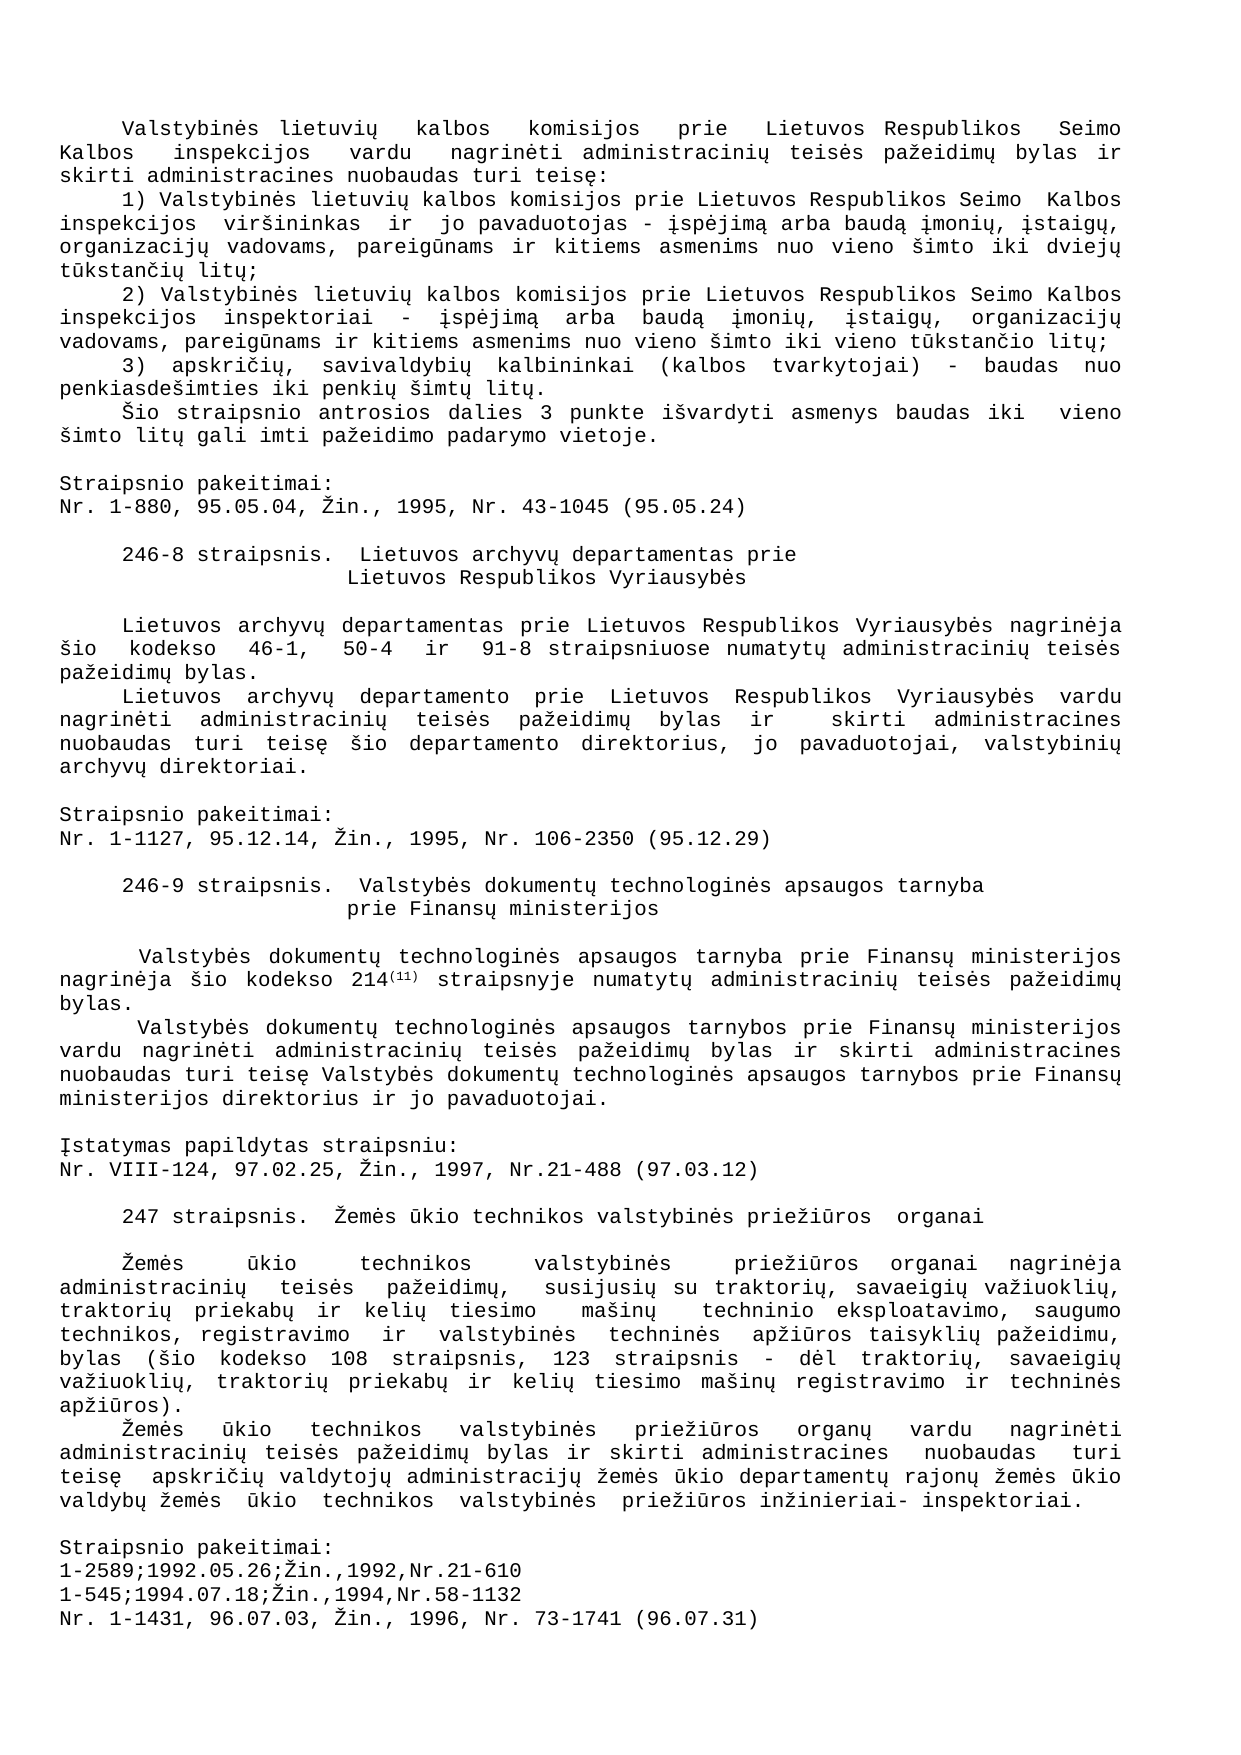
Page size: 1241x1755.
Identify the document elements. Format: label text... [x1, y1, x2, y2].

text 1) Valstybinės lietuvių kalbos komisijos prie Lietuvos Respublikos Seimo Kalbos inspekcijos viršininkas ir jo pavaduotojas - įspėjimą arba baudą įmonių, įstaigų, organizacijų vadovams, pareigūnams ir kitiems asmenims nuo vieno šimto iki dviejų tūkstančių litų; [59, 189, 1122, 284]
text 247 straipsnis. Žemės ūkio technikos valstybinės priežiūros organai [59, 1206, 1122, 1229]
text 1-2589;1992.05.26;Žin.,1992,Nr.21-610 [59, 1561, 1122, 1584]
text Šio straipsnio antrosios dalies 3 punkte išvardyti asmenys baudas iki vieno šimto litų gali imti pažeidimo padarymo vietoje. [59, 402, 1122, 449]
text Nr. 1-1431, 96.07.03, Žin., 1996, Nr. 73-1741 (96.07.31) [59, 1608, 1122, 1631]
text Valstybės dokumentų technologinės apsaugos tarnybos prie Finansų ministerijos vardu nagrinėti administracinių teisės pažeidimų bylas ir skirti administracines nuobaudas turi teisę Valstybės dokumentų technologinės apsaugos tarnybos prie Finansų ministerijos direktorius ir jo pavaduotojai. [59, 1017, 1122, 1111]
text 246-9 straipsnis. Valstybės dokumentų technologinės apsaugos tarnyba [59, 875, 1122, 898]
text prie Finansų ministerijos [59, 898, 1122, 922]
text 246-8 straipsnis. Lietuvos archyvų departamentas prie [59, 544, 1122, 567]
text Žemės ūkio technikos valstybinės priežiūros organų vardu nagrinėti administracinių teisės pažeidimų bylas ir skirti administracines nuobaudas turi teisę apskričių valdytojų administracijų žemės ūkio departamentų rajonų žemės ūkio valdybų žemės ūkio technikos valstybinės priežiūros inžinieriai- inspektoriai. [59, 1419, 1122, 1513]
text Valstybės dokumentų technologinės apsaugos tarnyba prie Finansų ministerijos nagrinėja šio kodekso 214(11) straipsnyje numatytų administracinių teisės pažeidimų bylas. [59, 946, 1122, 1017]
text Straipsnio pakeitimai: [59, 1537, 1122, 1561]
text Valstybinės lietuvių kalbos komisijos prie Lietuvos Respublikos Seimo Kalbos inspekcijos vardu nagrinėti administracinių teisės pažeidimų bylas ir skirti administracines nuobaudas turi teisę: [59, 118, 1122, 189]
text Nr. 1-1127, 95.12.14, Žin., 1995, Nr. 106-2350 (95.12.29) [59, 827, 1122, 851]
text 2) Valstybinės lietuvių kalbos komisijos prie Lietuvos Respublikos Seimo Kalbos inspekcijos inspektoriai - įspėjimą arba baudą įmonių, įstaigų, organizacijų vadovams, pareigūnams ir kitiems asmenims nuo vieno šimto iki vieno tūkstančio litų; [59, 284, 1122, 354]
text Lietuvos Respublikos Vyriausybės [59, 567, 1122, 591]
text Straipsnio pakeitimai: [59, 473, 1122, 496]
text Lietuvos archyvų departamento prie Lietuvos Respublikos Vyriausybės vardu nagrinėti administracinių teisės pažeidimų bylas ir skirti administracines nuobaudas turi teisę šio departamento direktorius, jo pavaduotojai, valstybinių archyvų direktoriai. [59, 686, 1122, 780]
text 3) apskričių, savivaldybių kalbininkai (kalbos tvarkytojai) - baudas nuo penkiasdešimties iki penkių šimtų litų. [59, 354, 1122, 402]
text Nr. 1-880, 95.05.04, Žin., 1995, Nr. 43-1045 (95.05.24) [59, 496, 1122, 520]
text Lietuvos archyvų departamentas prie Lietuvos Respublikos Vyriausybės nagrinėja šio kodekso 46-1, 50-4 ir 91-8 straipsniuose numatytų administracinių teisės pažeidimų bylas. [59, 615, 1122, 686]
text 1-545;1994.07.18;Žin.,1994,Nr.58-1132 [59, 1584, 1122, 1608]
text Straipsnio pakeitimai: [59, 804, 1122, 827]
text Nr. VIII-124, 97.02.25, Žin., 1997, Nr.21-488 (97.03.12) [59, 1158, 1122, 1182]
text Įstatymas papildytas straipsniu: [59, 1135, 1122, 1158]
text Žemės ūkio technikos valstybinės priežiūros organai nagrinėja administracinių teisės pažeidimų, susijusių su traktorių, savaeigių važiuoklių, traktorių priekabų ir kelių tiesimo mašinų techninio eksploatavimo, saugumo technikos, registravimo ir valstybinės techninės apžiūros taisyklių pažeidimu, bylas (šio kodekso 108 straipsnis, 123 straipsnis - dėl traktorių, savaeigių važiuoklių, traktorių priekabų ir kelių tiesimo mašinų registravimo ir techninės apžiūros). [59, 1253, 1122, 1419]
